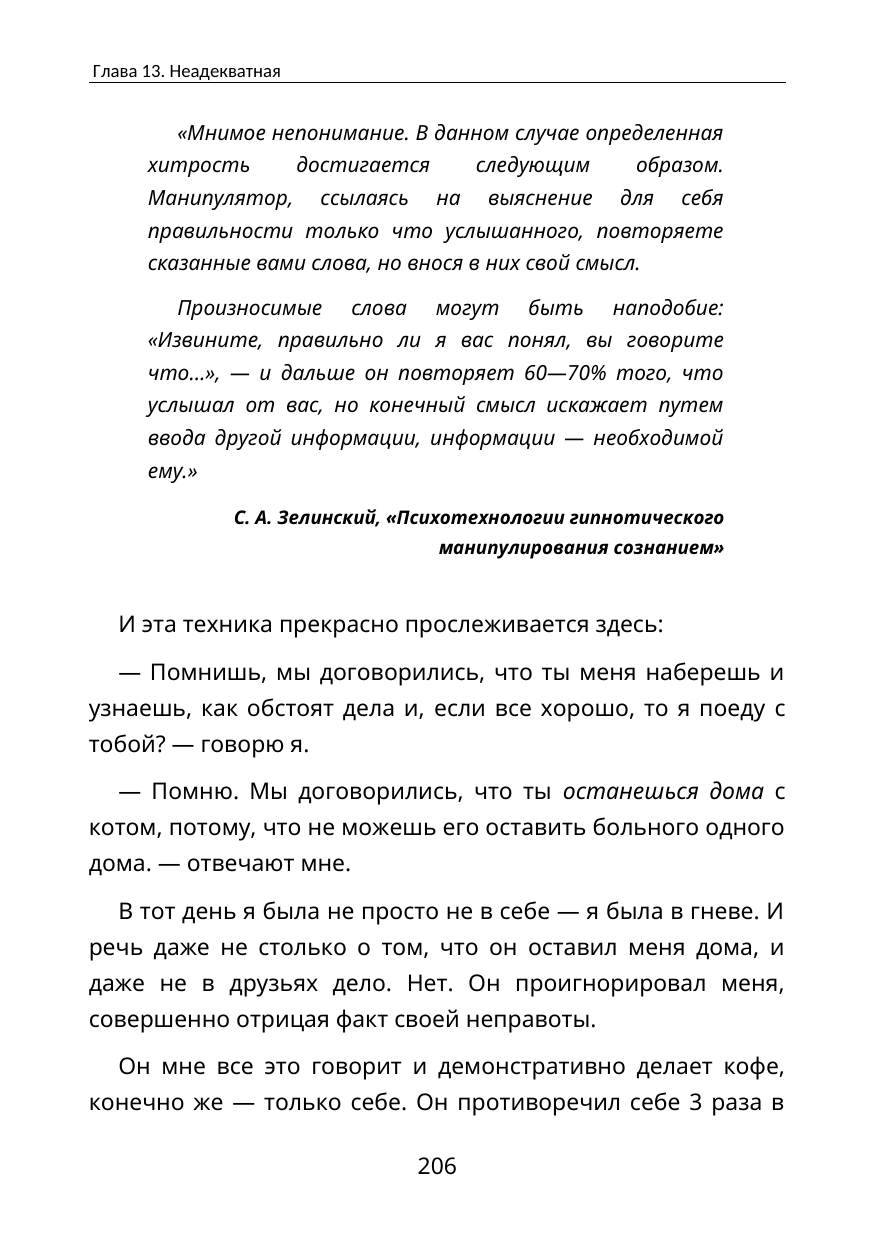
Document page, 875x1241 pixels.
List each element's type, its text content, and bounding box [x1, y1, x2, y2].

text — Помнишь, мы договорились, что ты меня наберешь и узнаешь, как обстоят дела и, если все хорошо, то я поеду с тобой? — говорю я. [88, 656, 786, 759]
text В тот день я была не просто не в себе — я была в гневе. И речь даже не столько о том, что он оставил меня дома, и даже не в друзьях дело. Нет. Он проигнорировал меня, совершенно отрицая факт своей неправоты. [88, 895, 786, 1034]
text Он мне все это говорит и демонстративно делает кофе, конечно же — только себе. Он противоречил себе 3 раза в [88, 1050, 786, 1117]
text «Мнимое непонимание. В данном случае определенная хитрость достигается следующим образом. Манипулятор, ссылаясь на выяснение для себя правильности только что услышанного, повторяете сказанные вами слова, но внося в них свой смысл. [148, 118, 726, 277]
text С. А. Зелинский, «Психотехнологии гипнотического манипулирования сознанием» [148, 500, 726, 560]
text И эта техника прекрасно прослеживается здесь: [88, 608, 786, 639]
text Произносимые слова могут быть наподобие: «Извините, правильно ли я вас понял, вы говорите что…», — и дальше он повторяет 60—70% того, что услышал от вас, но конечный смысл искажает путем ввода другой информации, информации — необходимой ему.» [148, 293, 726, 484]
text — Помню. Мы договорились, что ты останешься дома с котом, потому, что не можешь его оставить больного одного дома. — отвечают мне. [88, 775, 786, 878]
